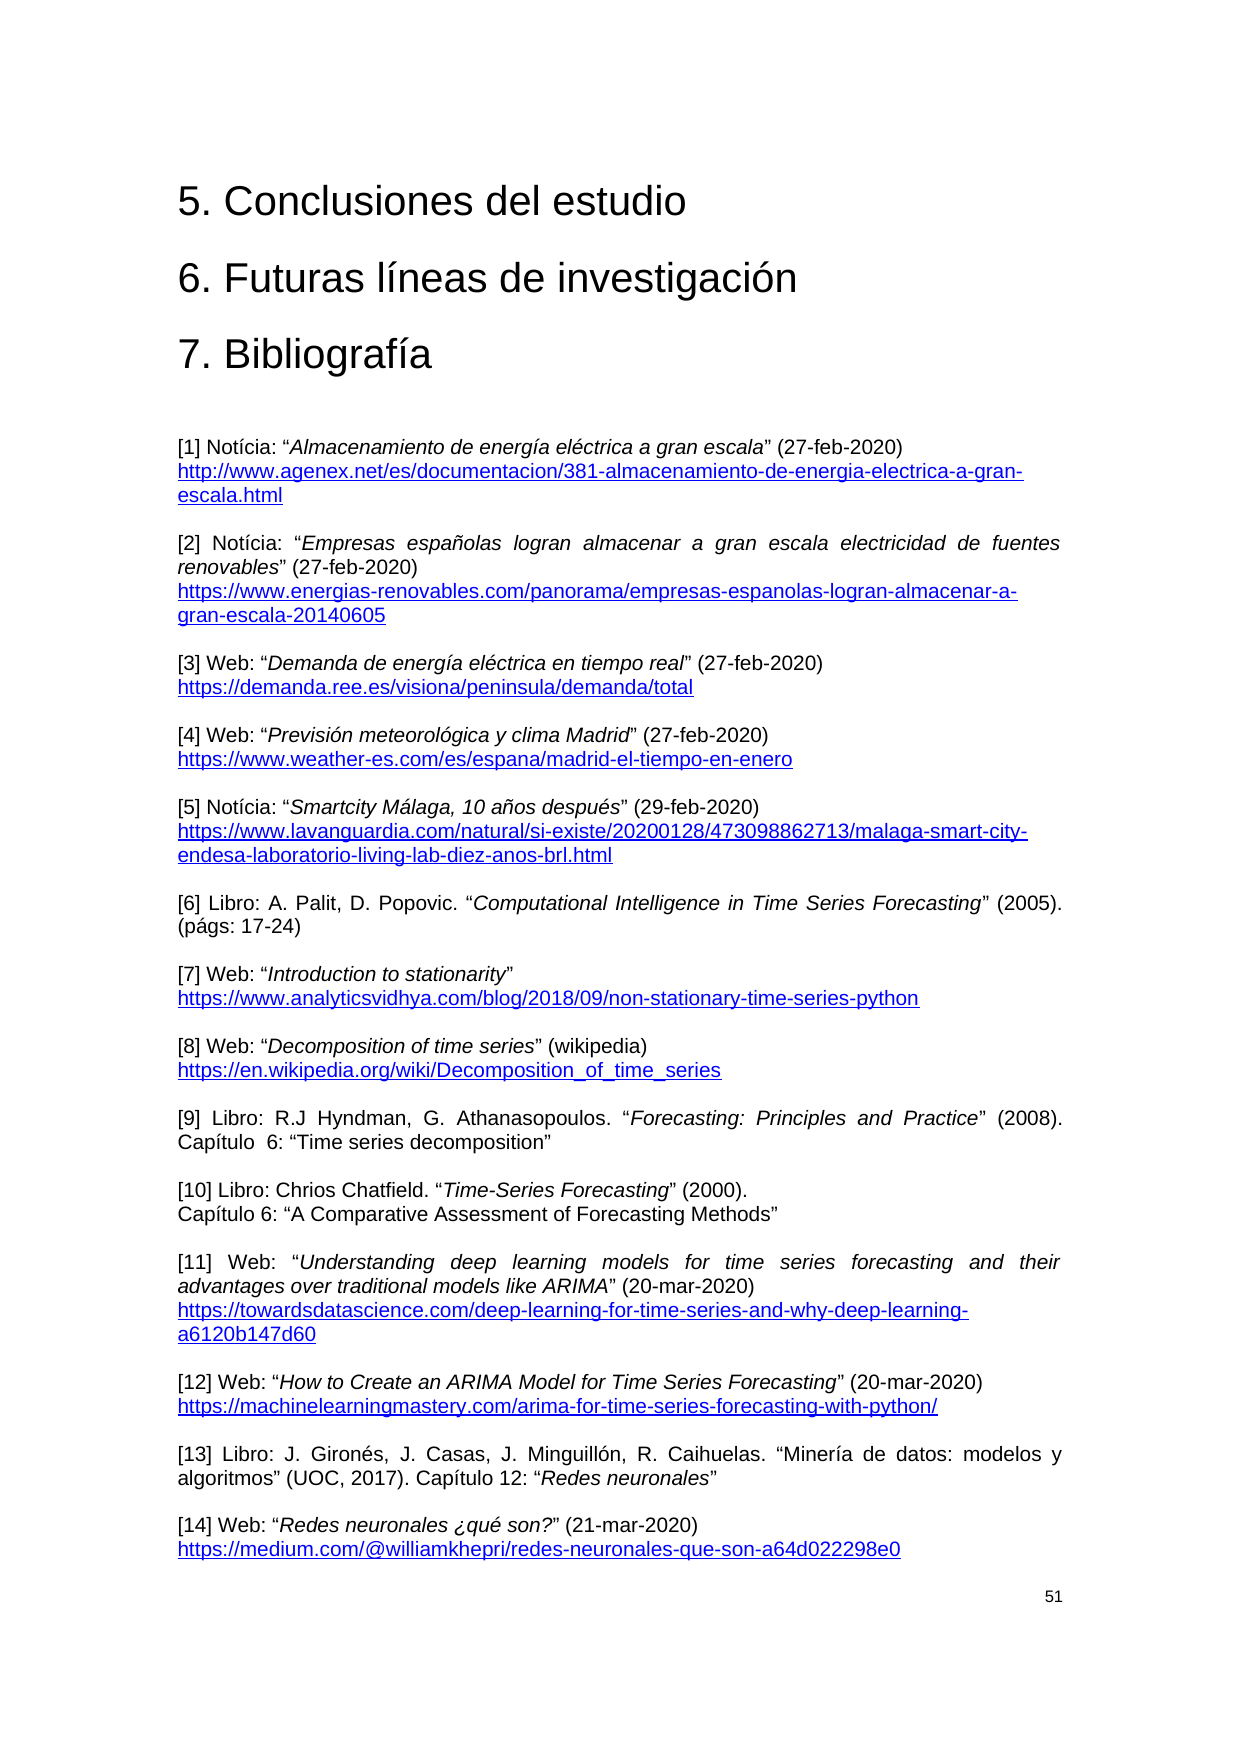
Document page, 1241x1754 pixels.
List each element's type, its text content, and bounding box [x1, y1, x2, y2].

text [8] Web: “Decomposition of time series” (wikipedia) [177, 1034, 1063, 1058]
text https://www.weather-es.com/es/espana/madrid-el-tiempo-en-enero [177, 747, 1063, 771]
text [10] Libro: Chrios Chatfield. “Time‐Series Forecasting” (2000). [177, 1178, 1063, 1202]
text Capítulo 6: “A Comparative Assessment of Forecasting Methods” [177, 1202, 1063, 1226]
subtitle 7. Bibliografía [177, 330, 1063, 378]
text https://en.wikipedia.org/wiki/Decomposition_of_time_series [177, 1058, 1063, 1082]
text [13] Libro: J. Gironés, J. Casas, J. Minguillón, R. Caihuelas. “Minería de datos: modelos y algoritmos” (UOC, 2017). Capítulo 12: “Redes neuronales” [177, 1441, 1063, 1489]
text [9] Libro: R.J Hyndman, G. Athanasopoulos. “Forecasting: Principles and Practice” (2008). Capítulo 6: “Time series decomposition” [177, 1106, 1063, 1154]
text [7] Web: “Introduction to stationarity” [177, 962, 1063, 986]
text https://www.lavanguardia.com/natural/si-existe/20200128/473098862713/malaga-smart-city-endesa-laboratorio-living-lab-diez-anos-brl.html [177, 818, 1063, 866]
text https://www.analyticsvidhya.com/blog/2018/09/non-stationary-time-series-python [177, 986, 1063, 1010]
text https://medium.com/@williamkhepri/redes-neuronales-que-son-a64d022298e0 [177, 1537, 1063, 1561]
subtitle 5. Conclusiones del estudio [177, 176, 1063, 224]
text [14] Web: “Redes neuronales ¿qué son?” (21-mar-2020) [177, 1513, 1063, 1537]
text [12] Web: “How to Create an ARIMA Model for Time Series Forecasting” (20-mar-2020) [177, 1369, 1063, 1393]
text https://demanda.ree.es/visiona/peninsula/demanda/total [177, 675, 1063, 699]
text [6] Libro: A. Palit, D. Popovic. “Computational Intelligence in Time Series Forecasting” (2005). (págs: 17-24) [177, 890, 1063, 938]
text https://www.energias-renovables.com/panorama/empresas-espanolas-logran-almacenar-a-gran-escala-20140605 [177, 579, 1063, 627]
text [4] Web: “Previsión meteorológica y clima Madrid” (27-feb-2020) [177, 723, 1063, 747]
text [2] Notícia: “Empresas españolas logran almacenar a gran escala electricidad de fuentes renovables” (27-feb-2020) [177, 531, 1063, 579]
text [5] Notícia: “Smartcity Málaga, 10 años después” (29-feb-2020) [177, 794, 1063, 818]
text https://machinelearningmastery.com/arima-for-time-series-forecasting-with-python/ [177, 1393, 1063, 1417]
subtitle 6. Futuras líneas de investigación [177, 253, 1063, 301]
text [11] Web: “Understanding deep learning models for time series forecasting and their advantages over traditional models like ARIMA” (20-mar-2020) [177, 1250, 1063, 1298]
text http://www.agenex.net/es/documentacion/381-almacenamiento-de-energia-electrica-a-gran-escala.html [177, 459, 1063, 507]
text https://towardsdatascience.com/deep-learning-for-time-series-and-why-deep-learning-a6120b147d60 [177, 1298, 1063, 1346]
text [3] Web: “Demanda de energía eléctrica en tiempo real” (27-feb-2020) [177, 651, 1063, 675]
text [1] Notícia: “Almacenamiento de energía eléctrica a gran escala” (27-feb-2020) [177, 435, 1063, 459]
